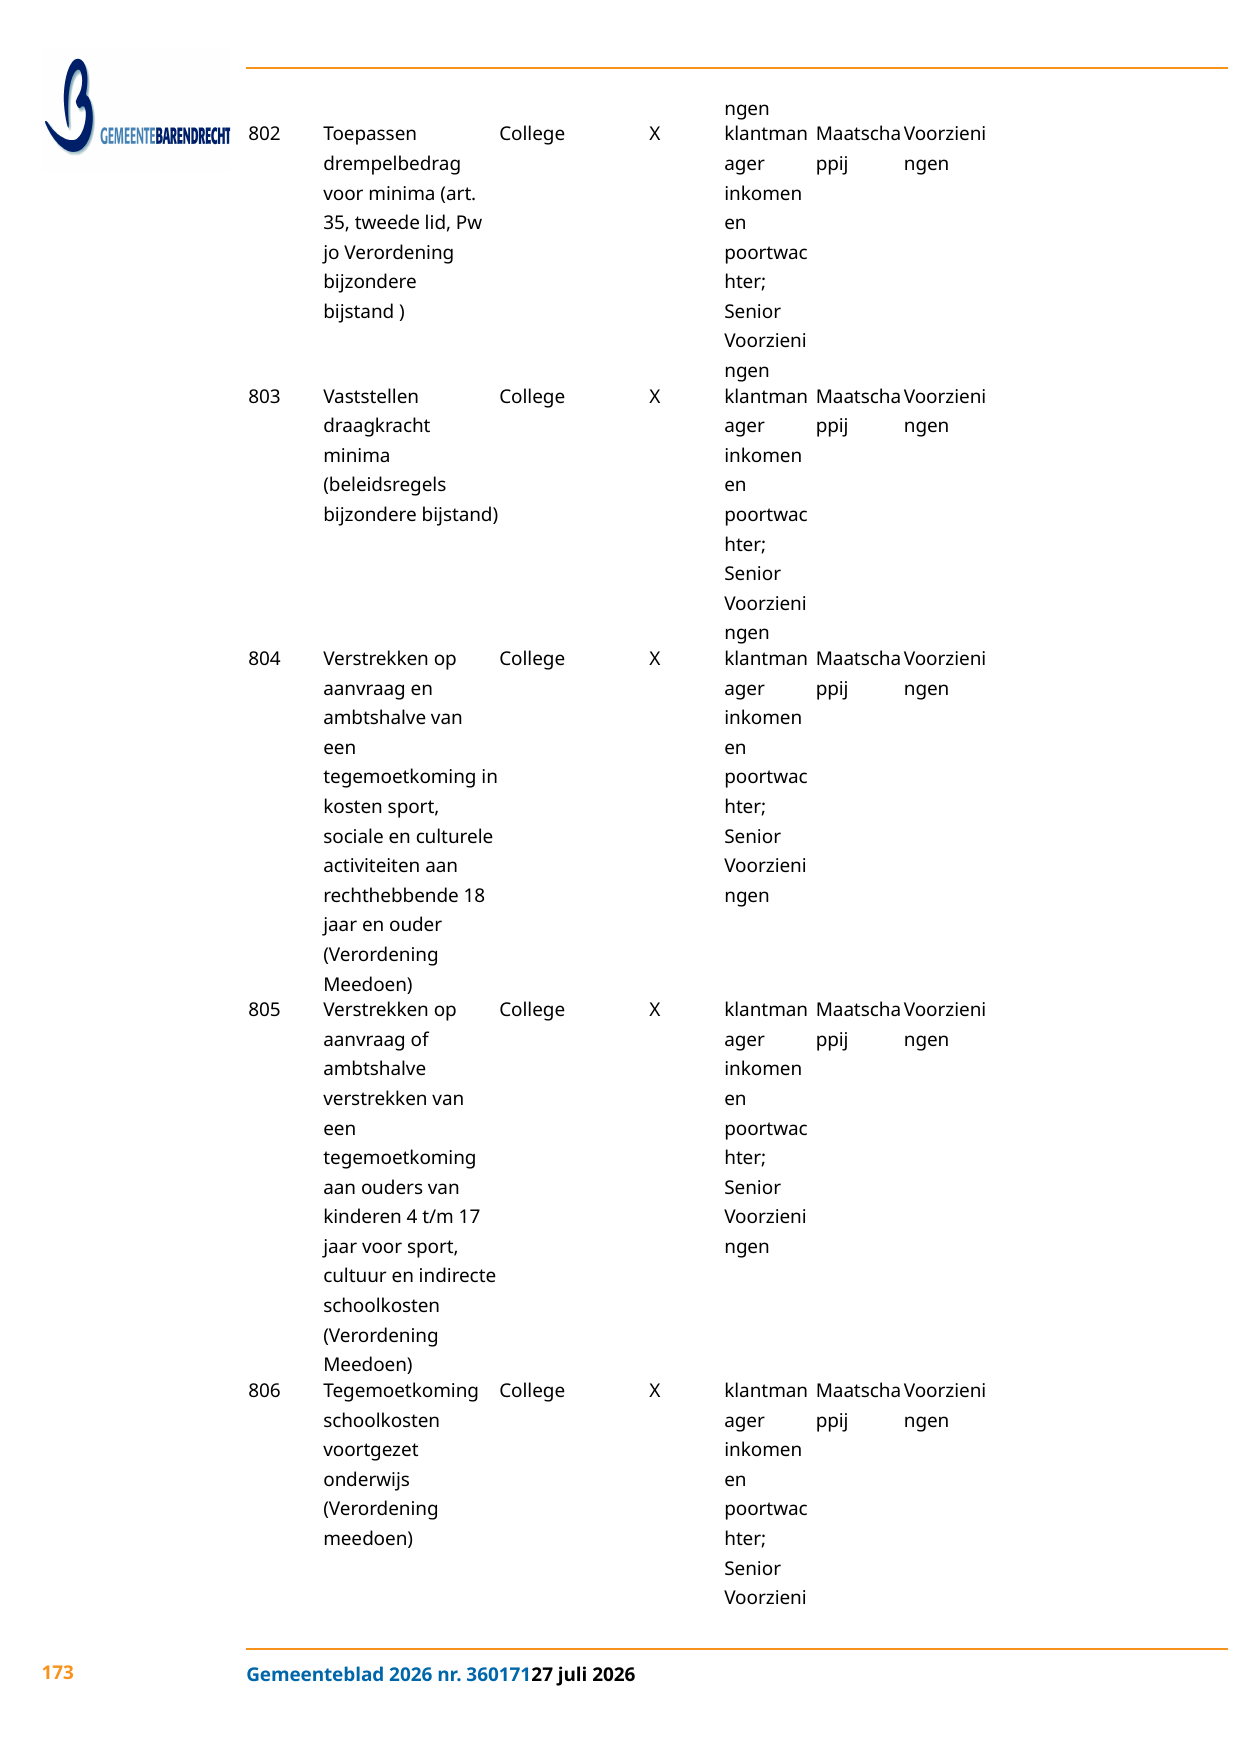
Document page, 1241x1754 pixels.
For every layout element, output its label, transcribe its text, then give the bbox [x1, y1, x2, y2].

table_cell klantmanager inkomen en poortwachter; Senior Voorzieni [724, 1377, 816, 1610]
table_cell [574, 645, 649, 996]
table_cell klantmanager inkomen en poortwachter; Senior Voorzieningen [724, 121, 816, 383]
table_cell [992, 996, 1152, 1377]
table_cell [992, 121, 1152, 383]
table_cell klantmanager inkomen en poortwachter; Senior Voorzieningen [724, 383, 816, 645]
table_cell ngen [724, 95, 816, 121]
table_cell Toepassen drempelbedrag voor minima (art. 35, tweede lid, Pw jo Verordening bijzondere bijstand ) [323, 121, 499, 383]
table_cell 802 [248, 121, 323, 383]
table_cell 805 [248, 996, 323, 1377]
table_cell Maatschappij [816, 996, 904, 1377]
table_cell College [499, 645, 574, 996]
table_cell 804 [248, 645, 323, 996]
table_cell X [649, 121, 724, 383]
table_cell [574, 95, 649, 121]
table_cell [574, 383, 649, 645]
table_cell X [649, 996, 724, 1377]
table_cell Maatschappij [816, 645, 904, 996]
table_cell Voorzieningen [904, 1377, 992, 1610]
table_cell 803 [248, 383, 323, 645]
table_cell [992, 1377, 1152, 1610]
table_cell klantmanager inkomen en poortwachter; Senior Voorzieningen [724, 996, 816, 1377]
table_cell Voorzieningen [904, 121, 992, 383]
table_cell Verstrekken op aanvraag of ambtshalve verstrekken van een tegemoetkoming aan ouders van kinderen 4 t/m 17 jaar voor sport, cultuur en indirecte schoolkosten (Verordening Meedoen) [323, 996, 499, 1377]
table_cell [574, 996, 649, 1377]
table_cell [992, 645, 1152, 996]
table_cell [904, 95, 992, 121]
table_cell X [649, 645, 724, 996]
table_cell Vaststellen draagkracht minima (beleidsregels bijzondere bijstand) [323, 383, 499, 645]
table_cell Maatschappij [816, 121, 904, 383]
table_cell [816, 95, 904, 121]
table_cell Maatschappij [816, 1377, 904, 1610]
table_cell [649, 95, 724, 121]
table_cell Voorzieningen [904, 996, 992, 1377]
table_cell Tegemoetkoming schoolkosten voortgezet onderwijs (Verordening meedoen) [323, 1377, 499, 1610]
table_cell Voorzieningen [904, 645, 992, 996]
table_cell [574, 121, 649, 383]
table_cell [323, 95, 499, 121]
table_cell Voorzieningen [904, 383, 992, 645]
table_cell [499, 95, 574, 121]
table_cell College [499, 383, 574, 645]
table_cell klantmanager inkomen en poortwachter; Senior Voorzieningen [724, 645, 816, 996]
table_cell College [499, 121, 574, 383]
table_cell [992, 95, 1152, 121]
table_cell Maatschappij [816, 383, 904, 645]
table_cell [248, 95, 323, 121]
table_cell 806 [248, 1377, 323, 1610]
table_cell X [649, 383, 724, 645]
table_cell X [649, 1377, 724, 1610]
table_cell [992, 383, 1152, 645]
table_cell College [499, 996, 574, 1377]
picture [41, 47, 231, 172]
table_cell Verstrekken op aanvraag en ambtshalve van een tegemoetkoming in kosten sport, sociale en culturele activiteiten aan rechthebbende 18 jaar en ouder (Verordening Meedoen) [323, 645, 499, 996]
table_cell College [499, 1377, 574, 1610]
table_cell [574, 1377, 649, 1610]
